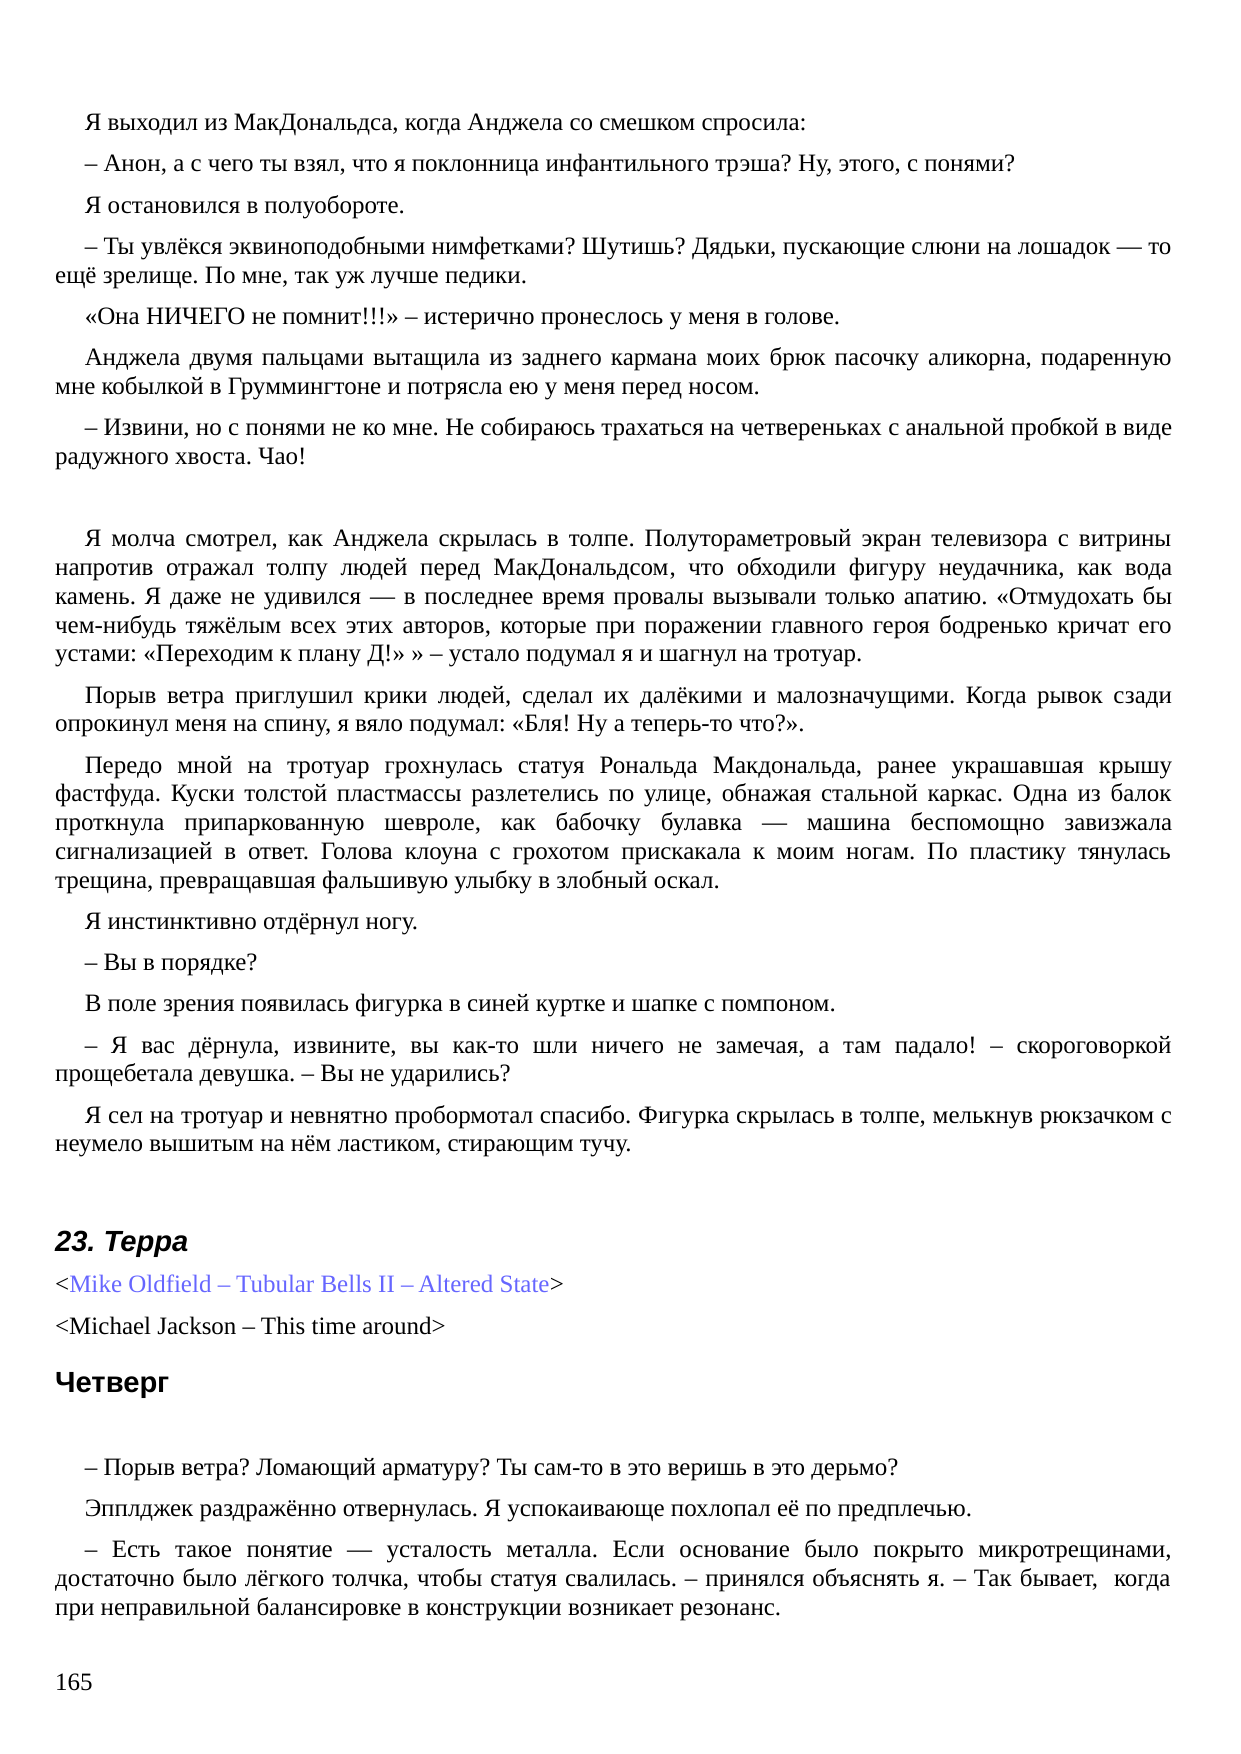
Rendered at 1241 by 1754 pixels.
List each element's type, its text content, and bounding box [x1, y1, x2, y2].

text – Ты увлёкся эквиноподобными нимфетками? Шутишь? Дядьки, пускающие слюни на лошадок — то ещё зрелище. По мне, так уж лучше педики. [55, 231, 1173, 288]
text Эпплджек раздражённо отвернулась. Я успокаивающе похлопал её по предплечью. [55, 1493, 1173, 1522]
text Порыв ветра приглушил крики людей, сделал их далёкими и малозначущими. Когда рывок сзади опрокинул меня на спину, я вяло подумал: «Бля! Ну а теперь-то что?». [55, 680, 1173, 737]
text – Вы в порядке? [55, 947, 1173, 976]
text Передо мной на тротуар грохнулась статуя Рональда Макдональда, ранее украшавшая крышу фастфуда. Куски толстой пластмассы разлетелись по улице, обнажая стальной каркас. Одна из балок проткнула припаркованную шевроле, как бабочку булавка — машина беспомощно завизжала сигнализацией в ответ. Голова клоуна с грохотом прискакала к моим ногам. По пластику тянулась трещина, превращавшая фальшивую улыбку в злобный оскал. [55, 750, 1173, 893]
text Я инстинктивно отдёрнул ногу. [55, 906, 1173, 935]
text Анджела двумя пальцами вытащила из заднего кармана моих брюк пасочку аликорна, подаренную мне кобылкой в Груммингтоне и потрясла ею у меня перед носом. [55, 342, 1173, 400]
text Я выходил из МакДональдса, когда Анджела со смешком спросила: [55, 107, 1173, 136]
text – Я вас дёрнула, извините, вы как-то шли ничего не замечая, а там падало! – скороговоркой прощебетала девушка. – Вы не ударились? [55, 1030, 1173, 1087]
text «Она НИЧЕГО не помнит!!!» – истерично пронеслось у меня в голове. [55, 301, 1173, 330]
text <Mike Oldfield – Tubular Bells II – Altered State> [55, 1269, 1173, 1298]
subtitle 23. Терра [55, 1223, 1173, 1257]
subtitle Четверг [55, 1364, 1173, 1398]
text – Порыв ветра? Ломающий арматуру? Ты сам-то в это веришь в это дерьмо? [55, 1452, 1173, 1481]
text В поле зрения появилась фигурка в синей куртке и шапке с помпоном. [55, 988, 1173, 1017]
text – Извини, но с понями не ко мне. Не собираюсь трахаться на четвереньках с анальной пробкой в виде радужного хвоста. Чао! [55, 412, 1173, 470]
text <Michael Jackson – This time around> [55, 1311, 1173, 1339]
text Я остановился в полуобороте. [55, 190, 1173, 218]
text – Анон, а с чего ты взял, что я поклонница инфантильного трэша? Ну, этого, с понями? [55, 148, 1173, 177]
text – Есть такое понятие — усталость металла. Если основание было покрыто микротрещинами, достаточно было лёгкого толчка, чтобы статуя свалилась. – принялся объяснять я. – Так бывает, когда при неправильной балансировке в конструкции возникает резонанс. [55, 1534, 1173, 1621]
text Я сел на тротуар и невнятно пробормотал спасибо. Фигурка скрылась в толпе, мелькнув рюкзачком с неумело вышитым на нём ластиком, стирающим тучу. [55, 1100, 1173, 1157]
text Я молча смотрел, как Анджела скрылась в толпе. Полутораметровый экран телевизора с витрины напротив отражал толпу людей перед МакДональдсом, что обходили фигуру неудачника, как вода камень. Я даже не удивился — в последнее время провалы вызывали только апатию. «Отмудохать бы чем-нибудь тяжёлым всех этих авторов, которые при поражении главного героя бодренько кричат его устами: «Переходим к плану Д!» » – устало подумал я и шагнул на тротуар. [55, 523, 1173, 667]
